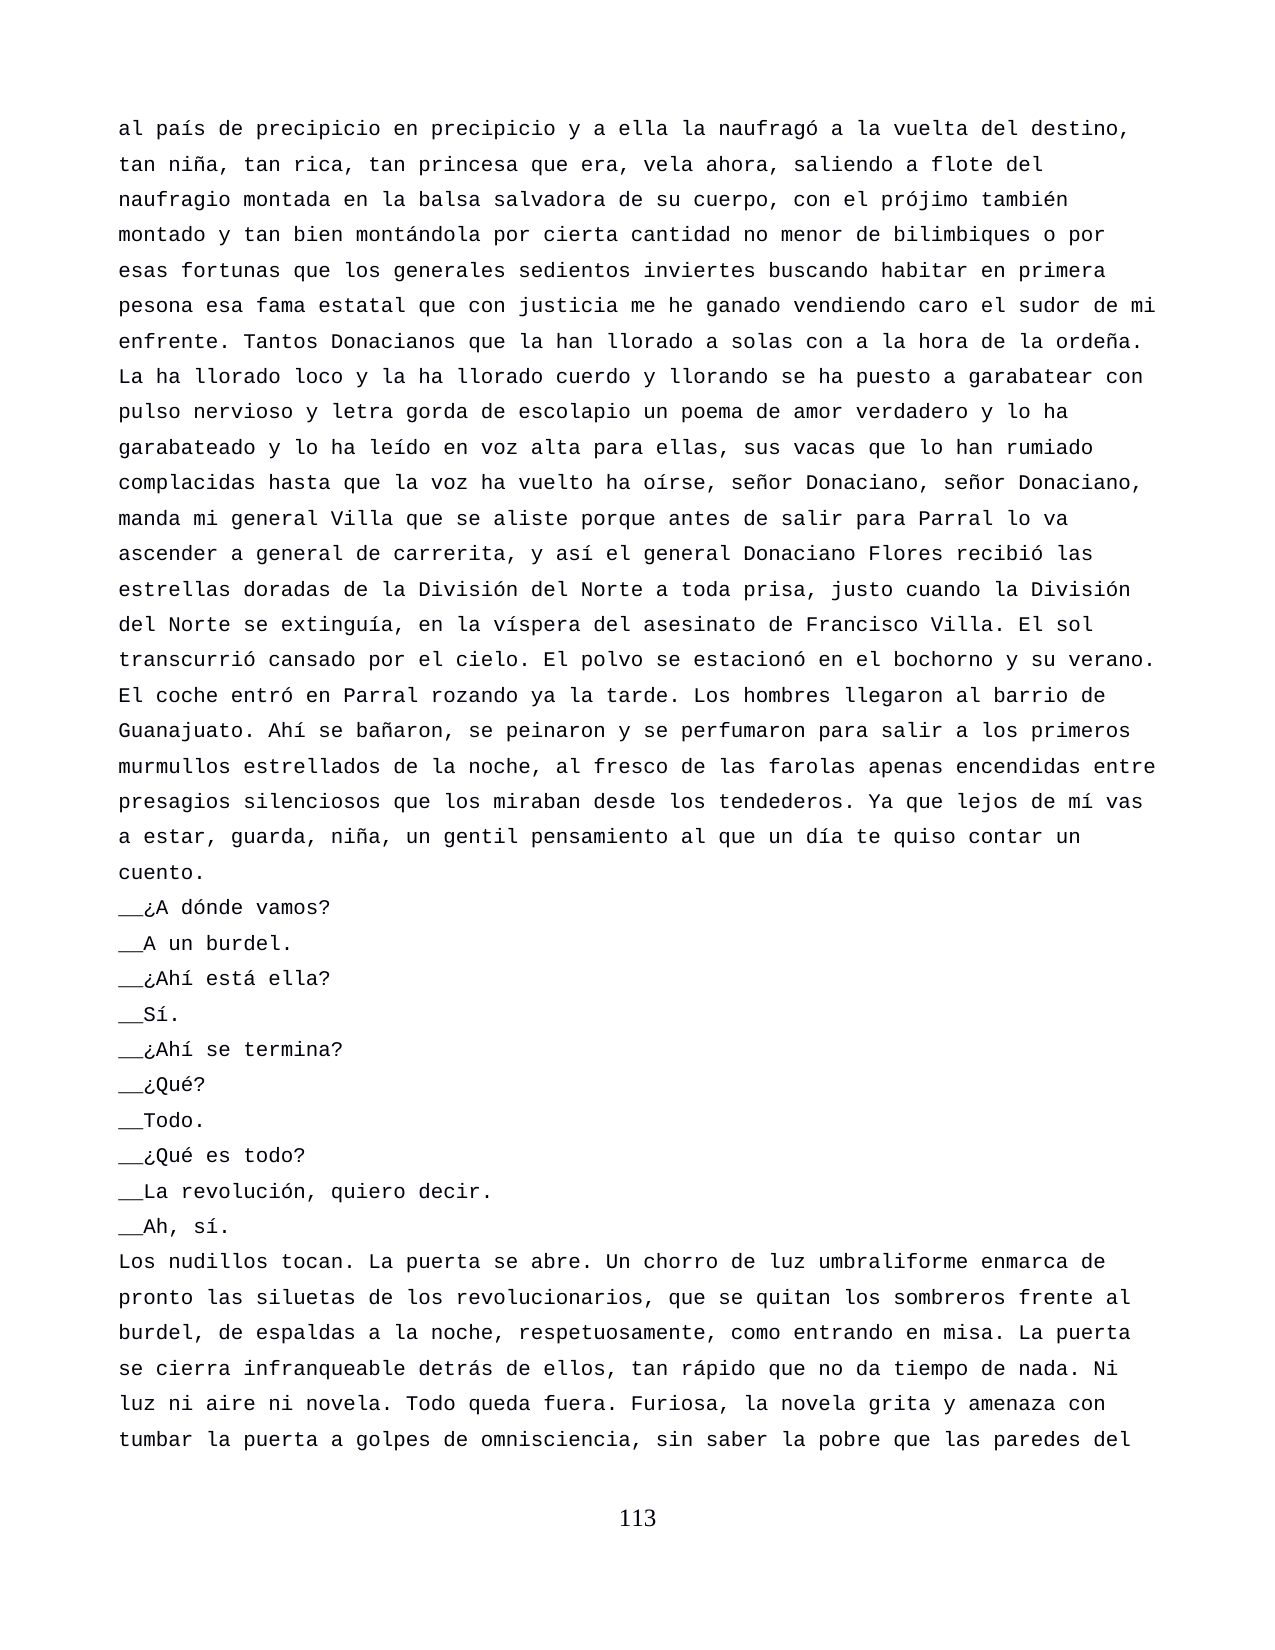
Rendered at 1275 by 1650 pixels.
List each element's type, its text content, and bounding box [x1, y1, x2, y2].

text __A un burdel. [118, 933, 1157, 956]
text __La revolución, quiero decir. [118, 1181, 1157, 1204]
text __¿Qué? [118, 1074, 1157, 1098]
text al país de precipicio en precipicio y a ella la naufragó a la vuelta del destino, tan niña, tan rica, tan princesa que era, vela ahora, saliendo a flote del naufragio montada en la balsa salvadora de su cuerpo, con el prójimo también montado y tan bien montándola por cierta cantidad no menor de bilimbiques o por esas fortunas que los generales sedientos inviertes buscando habitar en primera pesona esa fama estatal que con justicia me he ganado vendiendo caro el sudor de mi enfrente. Tantos Donacianos que la han llorado a solas con a la hora de la ordeña. La ha llorado loco y la ha llorado cuerdo y llorando se ha puesto a garabatear con pulso nervioso y letra gorda de escolapio un poema de amor verdadero y lo ha garabateado y lo ha leído en voz alta para ellas, sus vacas que lo han rumiado complacidas hasta que la voz ha vuelto ha oírse, señor Donaciano, señor Donaciano, manda mi general Villa que se aliste porque antes de salir para Parral lo va ascender a general de carrerita, y así el general Donaciano Flores recibió las estrellas doradas de la División del Norte a toda prisa, justo cuando la División del Norte se extinguía, en la víspera del asesinato de Francisco Villa. El sol transcurrió cansado por el cielo. El polvo se estacionó en el bochorno y su verano. El coche entró en Parral rozando ya la tarde. Los hombres llegaron al barrio de Guanajuato. Ahí se bañaron, se peinaron y se perfumaron para salir a los primeros murmullos estrellados de la noche, al fresco de las farolas apenas encendidas entre presagios silenciosos que los miraban desde los tendederos. Ya que lejos de mí vas a estar, guarda, niña, un gentil pensamiento al que un día te quiso contar un cuento. [118, 118, 1157, 886]
text __Ah, sí. [118, 1216, 1157, 1240]
text Los nudillos tocan. La puerta se abre. Un chorro de luz umbraliforme enmarca de pronto las siluetas de los revolucionarios, que se quitan los sombreros frente al burdel, de espaldas a la noche, respetuosamente, como entrando en misa. La puerta se cierra infranqueable detrás de ellos, tan rápido que no da tiempo de nada. Ni luz ni aire ni novela. Todo queda fuera. Furiosa, la novela grita y amenaza con tumbar la puerta a golpes de omnisciencia, sin saber la pobre que las paredes del [118, 1251, 1157, 1452]
text __Todo. [118, 1110, 1157, 1133]
text __¿A dónde vamos? [118, 897, 1157, 921]
text __¿Qué es todo? [118, 1145, 1157, 1169]
text __¿Ahí se termina? [118, 1039, 1157, 1063]
text __¿Ahí está ella? [118, 968, 1157, 992]
text __Sí. [118, 1003, 1157, 1027]
